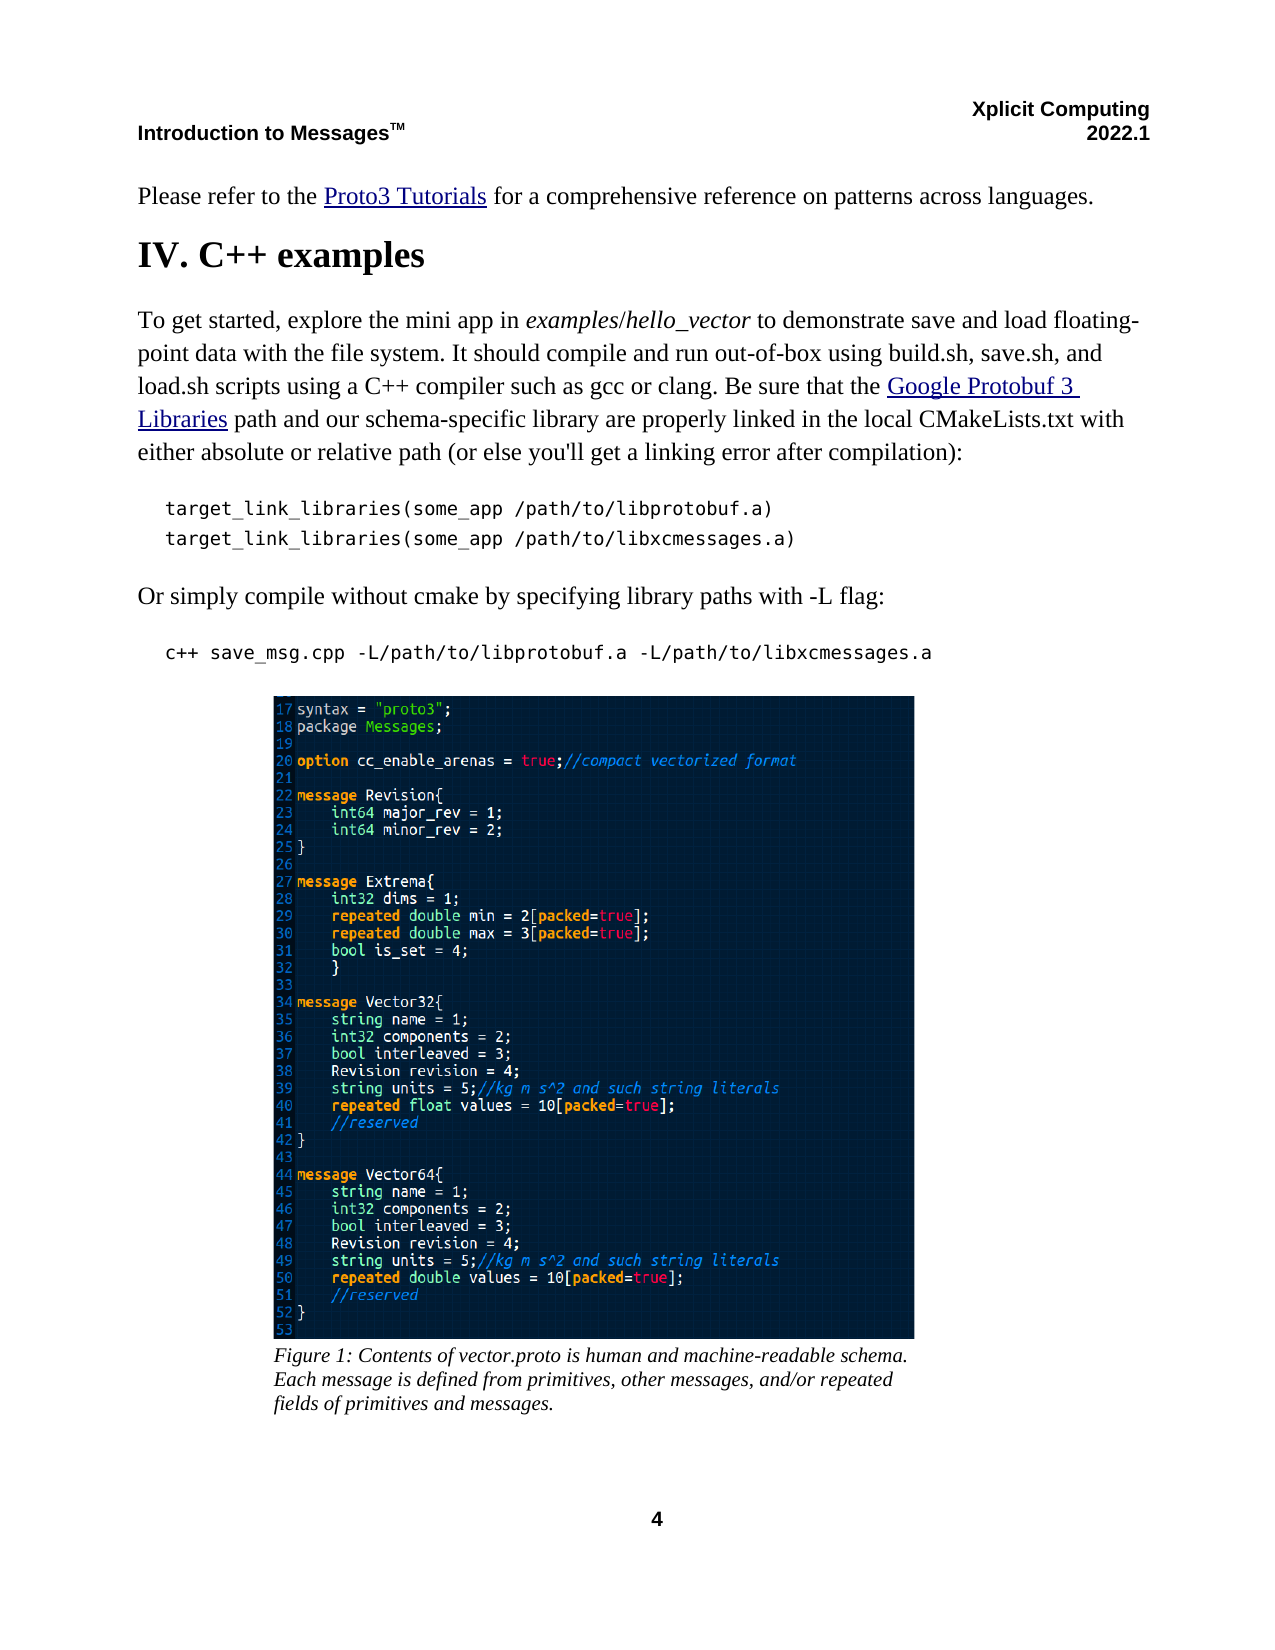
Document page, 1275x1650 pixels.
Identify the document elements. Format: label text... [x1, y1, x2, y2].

text Please refer to the Proto3 Tutorials for a comprehensive reference on patterns across languages. [137, 181, 1150, 210]
picture [273, 696, 915, 1339]
subtitle IV. C++ examples [137, 232, 1150, 275]
text c++ save_msg.cpp -L/path/to/libprotobuf.a -L/path/to/libxcmessages.a [164, 635, 1150, 665]
text Or simply compile without cmake by specifying library paths with -L flag: [137, 581, 1150, 610]
text Figure 1: Contents of vector.proto is human and machine-readable schema. Each message is defined from primitives, other messages, and/or repeated fields of primitives and messages. [273, 1339, 914, 1415]
text target_link_libraries(some_app /path/to/libprotobuf.a) target_link_libraries(some_app /path/to/libxcmessages.a) [164, 491, 1150, 551]
text To get started, explore the mini app in examples/hello_vector to demonstrate save and load floating-point data with the file system. It should compile and run out-of-box using build.sh, save.sh, and load.sh scripts using a C++ compiler such as gcc or clang. Be sure that the Google Protobuf 3 Libraries path and our schema-specific library are properly linked in the local CMakeLists.txt with either absolute or relative path (or else you'll get a linking error after compilation): [137, 305, 1150, 466]
